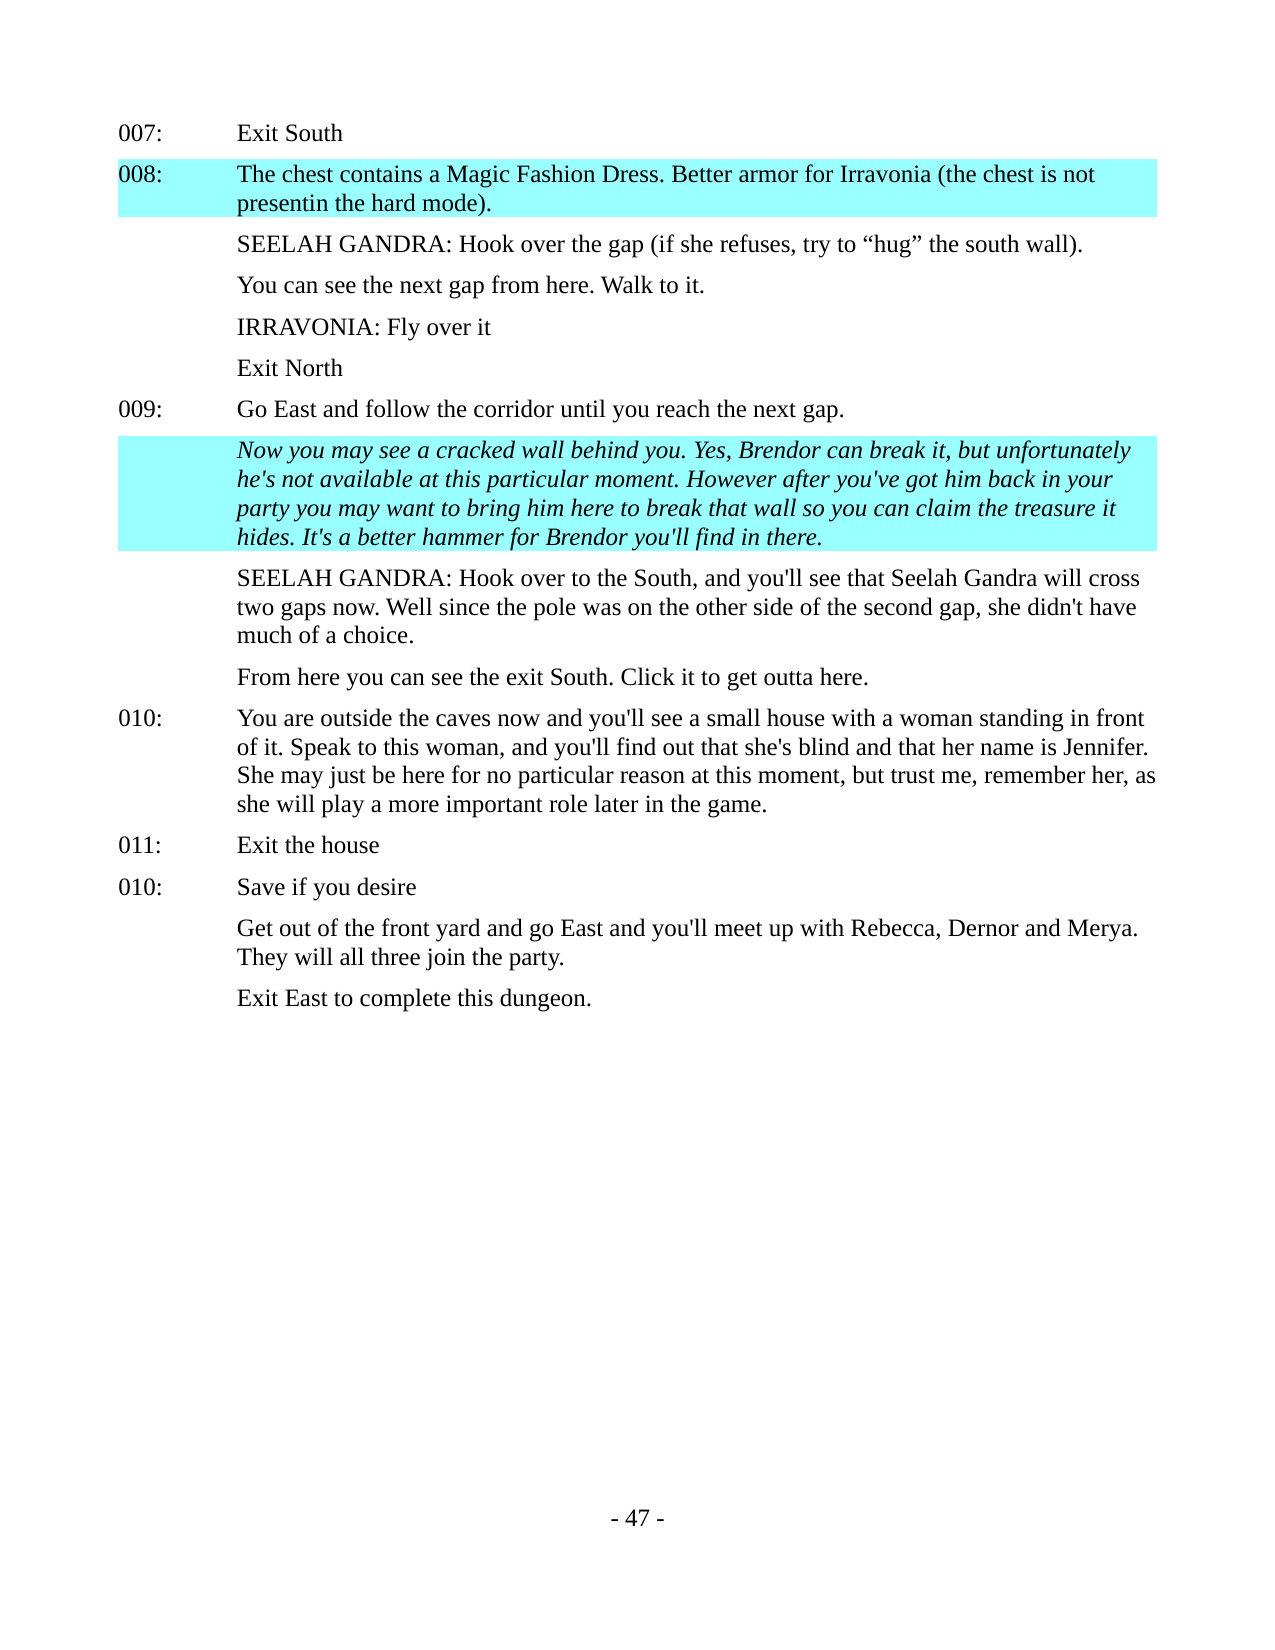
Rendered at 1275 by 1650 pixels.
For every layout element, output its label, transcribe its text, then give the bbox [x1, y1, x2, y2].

text 010: Save if you desire [118, 872, 1157, 901]
text SEELAH GANDRA: Hook over to the South, and you'll see that Seelah Gandra will cross two gaps now. Well since the pole was on the other side of the second gap, she didn't have much of a choice. [118, 563, 1157, 649]
text IRRAVONIA: Fly over it [118, 312, 1157, 341]
text Exit East to complete this dungeon. [118, 983, 1157, 1012]
text 010: You are outside the caves now and you'll see a small house with a woman standing in front of it. Speak to this woman, and you'll find out that she's blind and that her name is Jennifer. She may just be here for no particular reason at this moment, but trust me, remember her, as she will play a more important role later in the game. [118, 703, 1157, 818]
text 008: The chest contains a Magic Fashion Dress. Better armor for Irravonia (the chest is not presentin the hard mode). [118, 159, 1157, 217]
text Get out of the front yard and go East and you'll meet up with Rebecca, Dernor and Merya. They will all three join the party. [118, 913, 1157, 971]
text 009: Go East and follow the corridor until you reach the next gap. [118, 394, 1157, 423]
text Exit North [118, 353, 1157, 382]
text 011: Exit the house [118, 831, 1157, 859]
text You can see the next gap from here. Walk to it. [118, 271, 1157, 299]
text From here you can see the exit South. Click it to get outta here. [118, 662, 1157, 691]
text Now you may see a cracked wall behind you. Yes, Brendor can break it, but unfortunately he's not available at this particular moment. However after you've got him back in your party you may want to bring him here to break that wall so you can claim the treasure it hides. It's a better hammer for Brendor you'll find in there. [118, 436, 1157, 551]
text 007: Exit South [118, 118, 1157, 147]
text SEELAH GANDRA: Hook over the gap (if she refuses, try to “hug” the south wall). [118, 229, 1157, 258]
